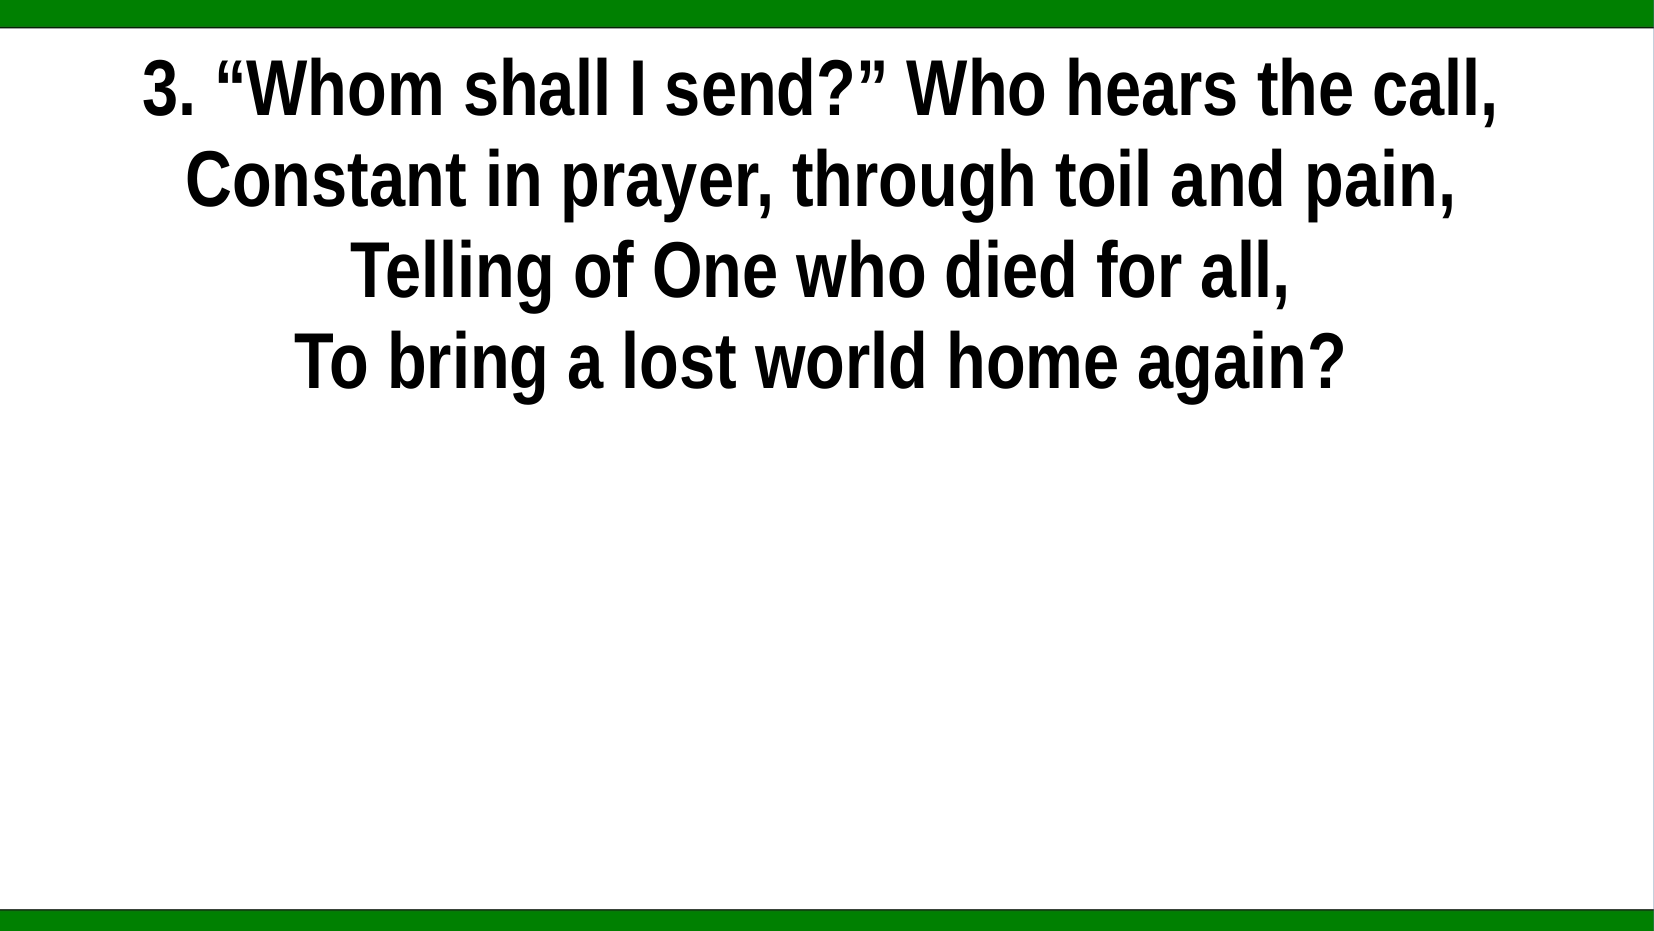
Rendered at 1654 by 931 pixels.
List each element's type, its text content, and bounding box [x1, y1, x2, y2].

text_box 3. “Whom shall I send?” Who hears the call, Constant in prayer, through toil and pain, Telling of One who died for all, To bring a lost world home again? [86, 34, 1557, 427]
picture [0, 0, 1654, 931]
